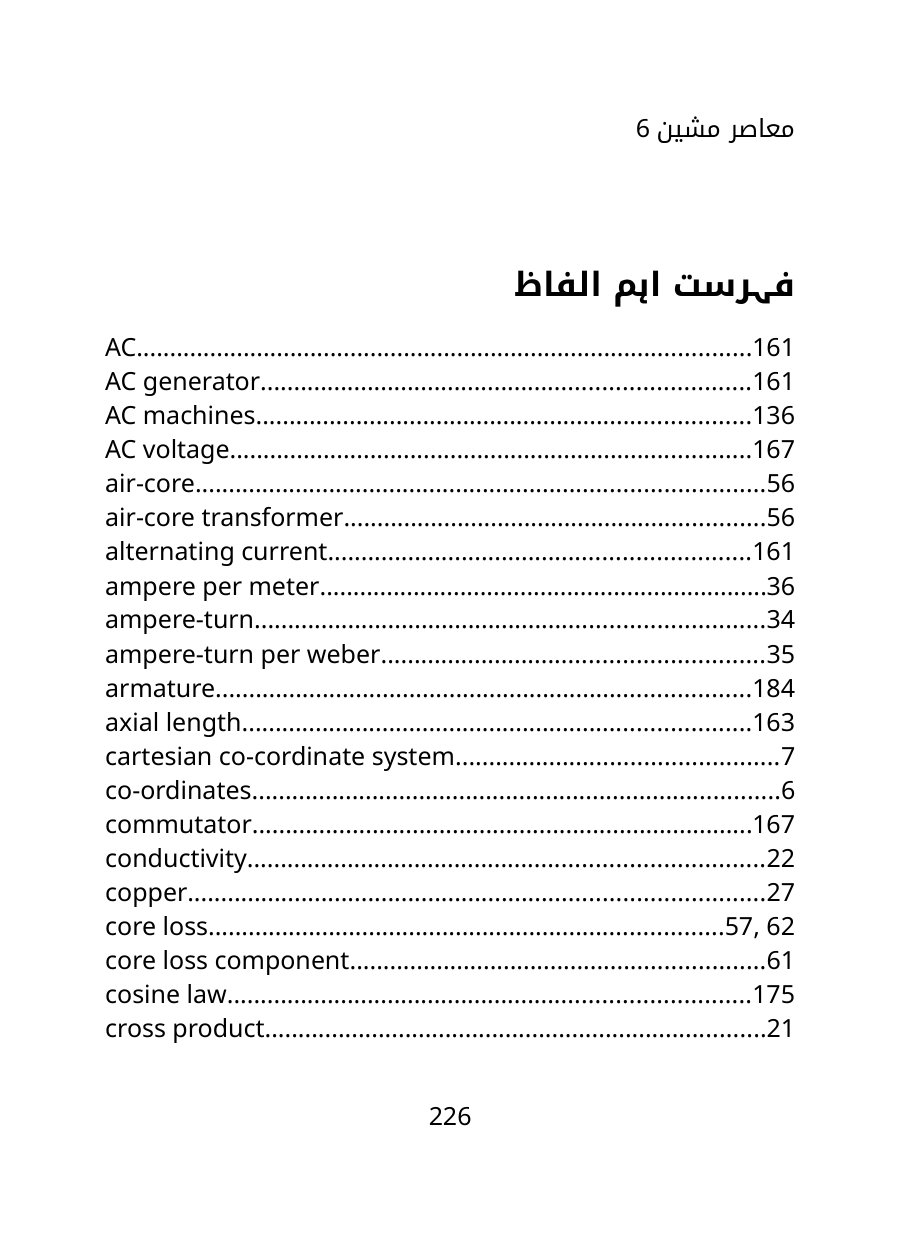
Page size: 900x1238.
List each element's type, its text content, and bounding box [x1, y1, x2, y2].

text co-ordinates 6 [105, 772, 795, 807]
text AC voltage 167 [105, 432, 795, 466]
text armature 184 [105, 670, 795, 704]
text axial length 163 [105, 704, 795, 738]
text core loss component 61 [105, 943, 795, 977]
text core loss 57, 62 [105, 909, 795, 943]
subtitle فہرست اہم الفاظ [105, 254, 795, 317]
text air-core 56 [105, 466, 795, 500]
text ampere-turn per weber 35 [105, 636, 795, 670]
text copper 27 [105, 875, 795, 909]
text AC generator 161 [105, 364, 795, 398]
text air-core transformer 56 [105, 500, 795, 534]
text AC 161 [105, 330, 795, 364]
text AC machines 136 [105, 398, 795, 432]
text conductivity 22 [105, 841, 795, 875]
text cross product 21 [105, 1011, 795, 1045]
text cartesian co-cordinate system 7 [105, 738, 795, 772]
text ampere-turn 34 [105, 602, 795, 636]
text ampere per meter 36 [105, 568, 795, 602]
text alternating current 161 [105, 534, 795, 568]
text commutator 167 [105, 807, 795, 841]
text cosine law 175 [105, 977, 795, 1011]
